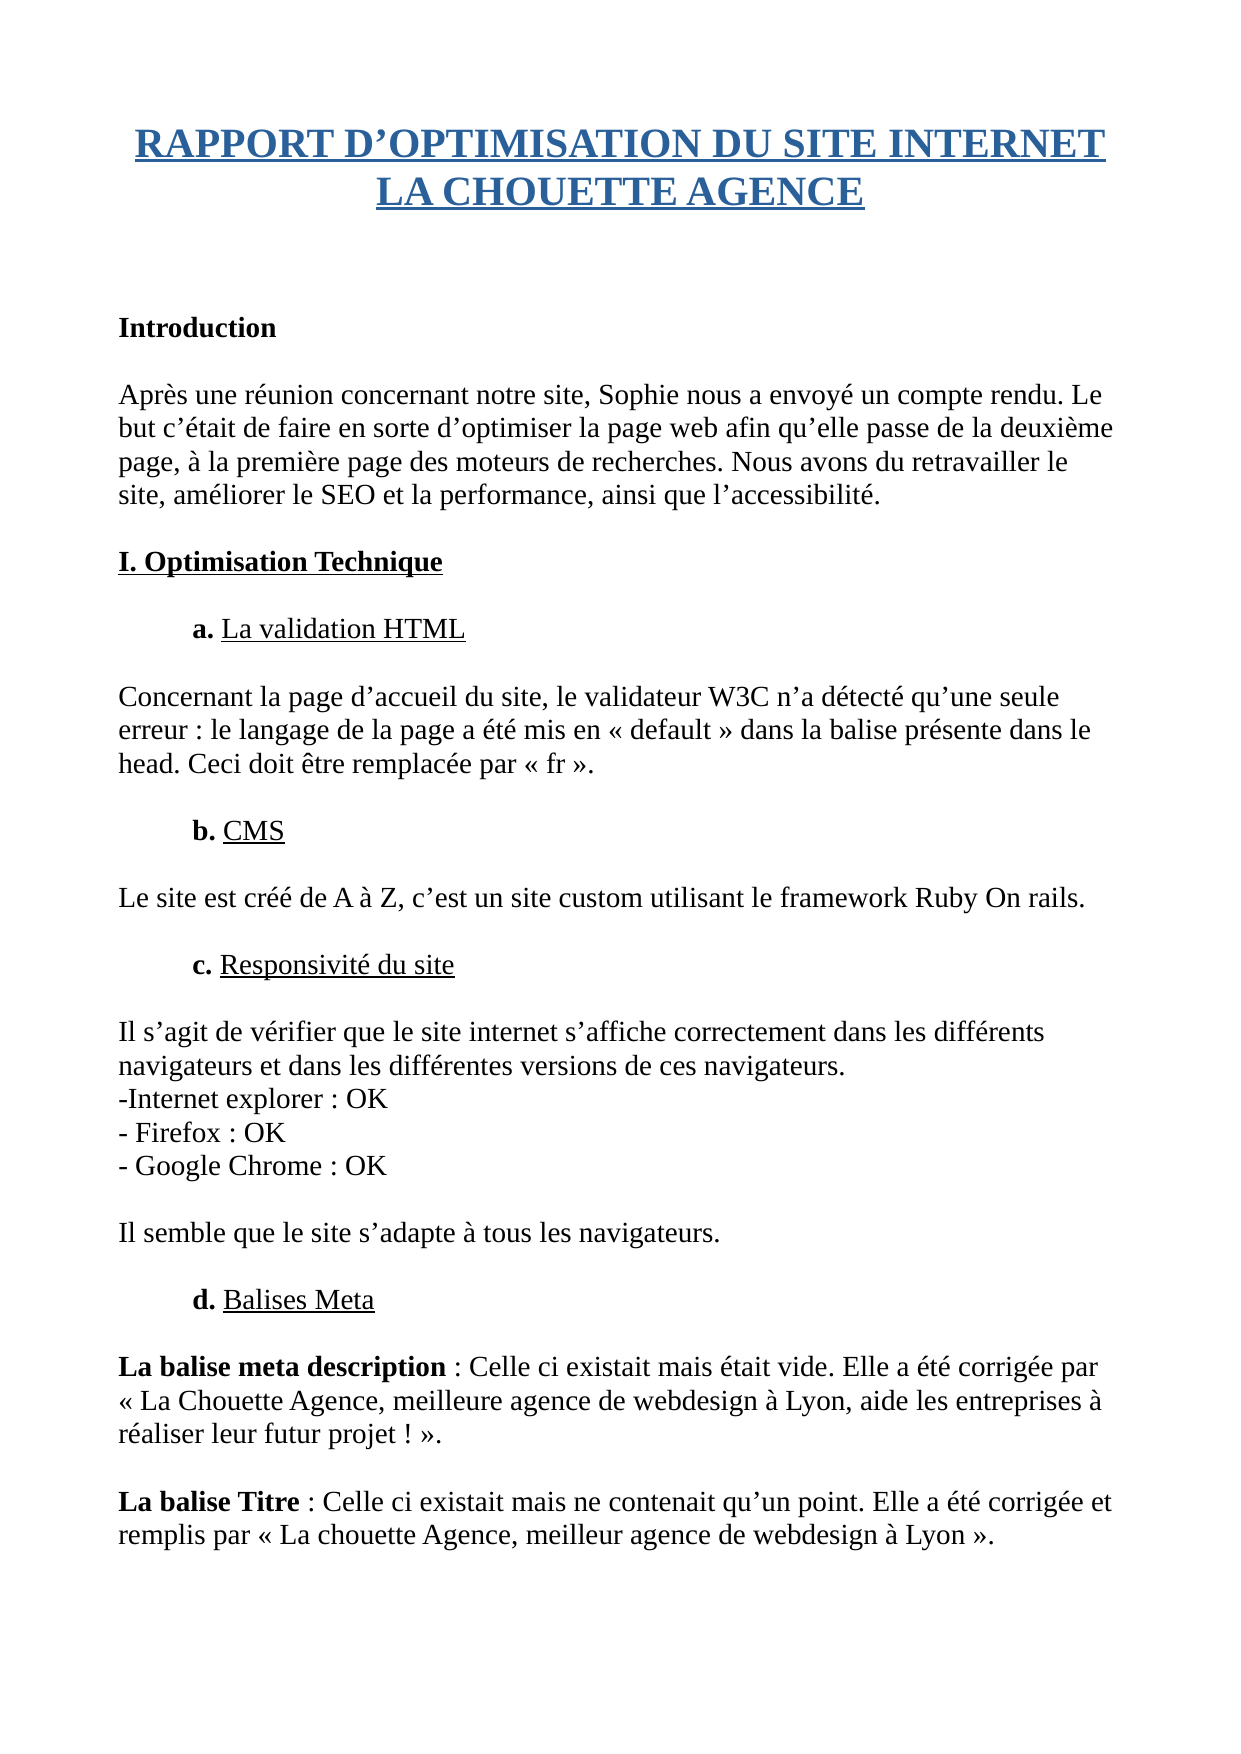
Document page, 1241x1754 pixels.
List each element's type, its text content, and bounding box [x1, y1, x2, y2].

text La balise Titre : Celle ci existait mais ne contenait qu’un point. Elle a été corrigée et remplis par « La chouette Agence, meilleur agence de webdesign à Lyon ». [118, 1484, 1122, 1551]
text Après une réunion concernant notre site, Sophie nous a envoyé un compte rendu. Le but c’était de faire en sorte d’optimiser la page web afin qu’elle passe de la deuxième page, à la première page des moteurs de recherches. Nous avons du retravailler le site, améliorer le SEO et la performance, ainsi que l’accessibilité. [118, 377, 1122, 511]
text Le site est créé de A à Z, c’est un site custom utilisant le framework Ruby On rails. [118, 880, 1122, 913]
text b. CMS [118, 813, 1122, 846]
text -Internet explorer : OK [118, 1081, 1122, 1115]
text RAPPORT D’OPTIMISATION DU SITE INTERNET [118, 118, 1122, 166]
text d. Balises Meta [118, 1282, 1122, 1316]
text Concernant la page d’accueil du site, le validateur W3C n’a détecté qu’une seule erreur : le langage de la page a été mis en « default » dans la balise présente dans le head. Ceci doit être remplacée par « fr ». [118, 679, 1122, 779]
text Il s’agit de vérifier que le site internet s’affiche correctement dans les différents navigateurs et dans les différentes versions de ces navigateurs. [118, 1014, 1122, 1081]
text c. Responsivité du site [118, 947, 1122, 981]
text La balise meta description : Celle ci existait mais était vide. Elle a été corrigée par « La Chouette Agence, meilleure agence de webdesign à Lyon, aide les entreprises à réaliser leur futur projet ! ». [118, 1349, 1122, 1450]
text Introduction [118, 310, 1122, 343]
text Il semble que le site s’adapte à tous les navigateurs. [118, 1215, 1122, 1249]
text - Google Chrome : OK [118, 1148, 1122, 1182]
text LA CHOUETTE AGENCE [118, 166, 1122, 214]
text a. La validation HTML [118, 612, 1122, 645]
text I. Optimisation Technique [118, 544, 1122, 578]
text - Firefox : OK [118, 1115, 1122, 1148]
